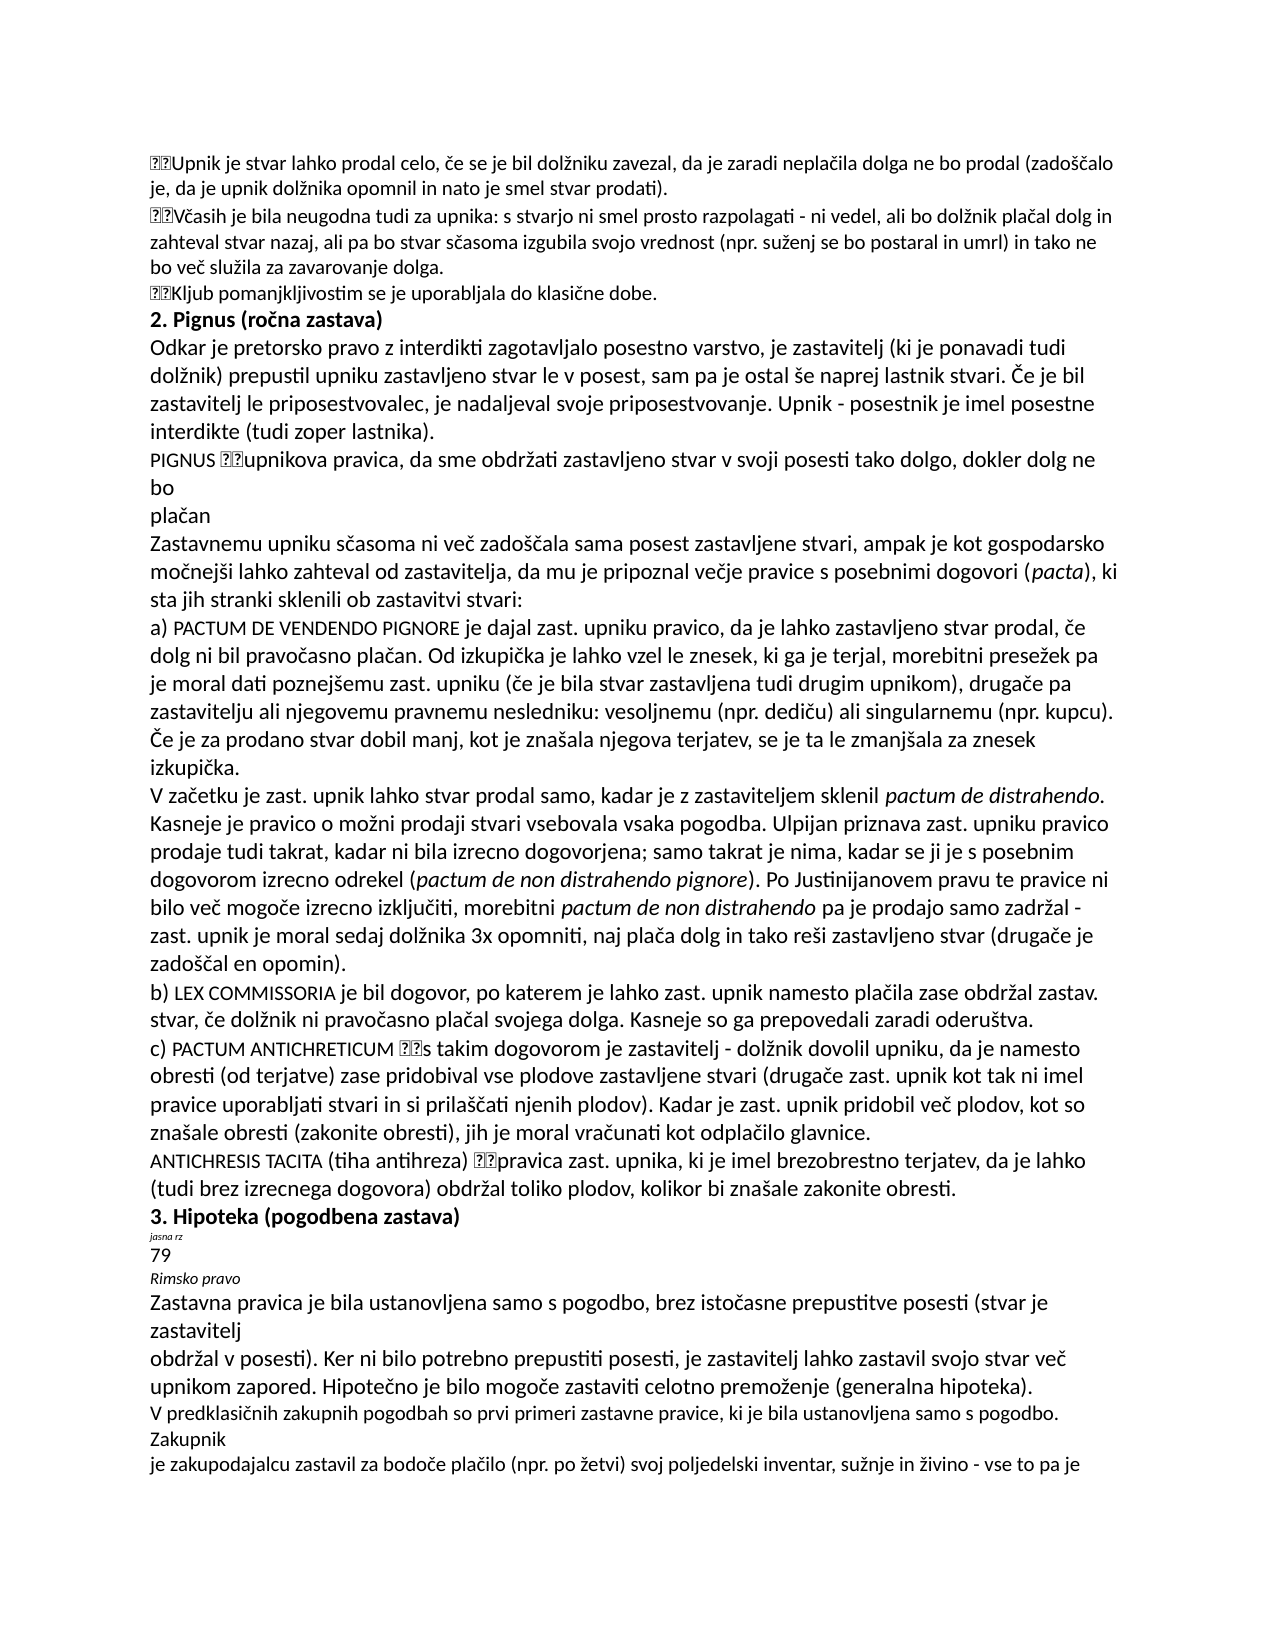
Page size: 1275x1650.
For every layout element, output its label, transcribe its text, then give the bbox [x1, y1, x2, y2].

text b) LEX COMMISSORIA je bil dogovor, po katerem je lahko zast. upnik namesto plačila zase obdržal zastav. [150, 978, 1125, 1006]
text Zastavna pravica je bila ustanovljena samo s pogodbo, brez istočasne prepustitve posesti (stvar je zastavitelj [150, 1288, 1125, 1344]
text Rimsko pravo [150, 1268, 1125, 1288]
text Če je za prodano stvar dobil manj, kot je znašala njegova terjatev, se je ta le zmanjšala za znesek [150, 725, 1125, 753]
text stvar, če dolžnik ni pravočasno plačal svojega dolga. Kasneje so ga prepovedali zaradi oderuštva. [150, 1006, 1125, 1034]
text 2. Pignus (ročna zastava) [150, 305, 1125, 333]
text Zastavnemu upniku sčasoma ni več zadoščala sama posest zastavljene stvari, ampak je kot gospodarsko [150, 529, 1125, 557]
text PIGNUS upnikova pravica, da sme obdržati zastavljeno stvar v svoji posesti tako dolgo, dokler dolg ne bo [150, 445, 1125, 501]
text V predklasičnih zakupnih pogodbah so prvi primeri zastavne pravice, ki je bila ustanovljena samo s pogodbo. Zakupnik [150, 1400, 1125, 1451]
text plačan [150, 501, 1125, 529]
text sta jih stranki sklenili ob zastavitvi stvari: [150, 585, 1125, 613]
text močnejši lahko zahteval od zastavitelja, da mu je pripoznal večje pravice s posebnimi dogovori (pacta), ki [150, 557, 1125, 585]
text pravice uporabljati stvari in si prilaščati njenih plodov). Kadar je zast. upnik pridobil več plodov, kot so [150, 1090, 1125, 1118]
text zastavitelju ali njegovemu pravnemu nesledniku: vesoljnemu (npr. dediču) ali singularnemu (npr. kupcu). [150, 697, 1125, 725]
text obresti (od terjatve) zase pridobival vse plodove zastavljene stvari (drugače zast. upnik kot tak ni imel [150, 1062, 1125, 1090]
text dolg ni bil pravočasno plačan. Od izkupička je lahko vzel le znesek, ki ga je terjal, morebitni presežek pa [150, 641, 1125, 669]
text Odkar je pretorsko pravo z interdikti zagotavljalo posestno varstvo, je zastavitelj (ki je ponavadi tudi [150, 333, 1125, 361]
text je, da je upnik dolžnika opomnil in nato je smel stvar prodati). [150, 175, 1125, 201]
text c) PACTUM ANTICHRETICUM s takim dogovorom je zastavitelj - dolžnik dovolil upniku, da je namesto [150, 1034, 1125, 1062]
text izkupička. [150, 753, 1125, 781]
text Upnik je stvar lahko prodal celo, če se je bil dolžniku zavezal, da je zaradi neplačila dolga ne bo prodal (zadoščalo [150, 150, 1125, 175]
text 79 [150, 1242, 1125, 1268]
text a) PACTUM DE VENDENDO PIGNORE je dajal zast. upniku pravico, da je lahko zastavljeno stvar prodal, če [150, 613, 1125, 641]
text ANTICHRESIS TACITA (tiha antihreza) pravica zast. upnika, ki je imel brezobrestno terjatev, da je lahko [150, 1146, 1125, 1174]
text Včasih je bila neugodna tudi za upnika: s stvarjo ni smel prosto razpolagati - ni vedel, ali bo dolžnik plačal dolg in [150, 201, 1125, 229]
text dogovorom izrecno odrekel (pactum de non distrahendo pignore). Po Justinijanovem pravu te pravice ni [150, 866, 1125, 893]
text zast. upnik je moral sedaj dolžnika 3x opomniti, naj plača dolg in tako reši zastavljeno stvar (drugače je [150, 922, 1125, 949]
text Kasneje je pravico o možni prodaji stvari vsebovala vsaka pogodba. Ulpijan priznava zast. upniku pravico [150, 809, 1125, 837]
text zastavitelj le priposestvovalec, je nadaljeval svoje priposestvovanje. Upnik - posestnik je imel posestne [150, 389, 1125, 417]
text bilo več mogoče izrecno izključiti, morebitni pactum de non distrahendo pa je prodajo samo zadržal - [150, 893, 1125, 922]
text je zakupodajalcu zastavil za bodoče plačilo (npr. po žetvi) svoj poljedelski inventar, sužnje in živino - vse to pa je [150, 1451, 1125, 1477]
text V začetku je zast. upnik lahko stvar prodal samo, kadar je z zastaviteljem sklenil pactum de distrahendo. [150, 781, 1125, 809]
text je moral dati poznejšemu zast. upniku (če je bila stvar zastavljena tudi drugim upnikom), drugače pa [150, 669, 1125, 697]
text interdikte (tudi zoper lastnika). [150, 417, 1125, 445]
text bo več služila za zavarovanje dolga. [150, 254, 1125, 280]
text obdržal v posesti). Ker ni bilo potrebno prepustiti posesti, je zastavitelj lahko zastavil svojo stvar več [150, 1344, 1125, 1372]
text upnikom zapored. Hipotečno je bilo mogoče zastaviti celotno premoženje (generalna hipoteka). [150, 1372, 1125, 1400]
text Kljub pomanjkljivostim se je uporabljala do klasične dobe. [150, 280, 1125, 305]
text prodaje tudi takrat, kadar ni bila izrecno dogovorjena; samo takrat je nima, kadar se ji je s posebnim [150, 837, 1125, 866]
text (tudi brez izrecnega dogovora) obdržal toliko plodov, kolikor bi znašale zakonite obresti. [150, 1174, 1125, 1202]
text jasna rz [150, 1230, 1125, 1242]
text 3. Hipoteka (pogodbena zastava) [150, 1202, 1125, 1230]
text dolžnik) prepustil upniku zastavljeno stvar le v posest, sam pa je ostal še naprej lastnik stvari. Če je bil [150, 361, 1125, 389]
text zadoščal en opomin). [150, 949, 1125, 978]
text zahteval stvar nazaj, ali pa bo stvar sčasoma izgubila svojo vrednost (npr. suženj se bo postaral in umrl) in tako ne [150, 229, 1125, 254]
text znašale obresti (zakonite obresti), jih je moral vračunati kot odplačilo glavnice. [150, 1118, 1125, 1146]
